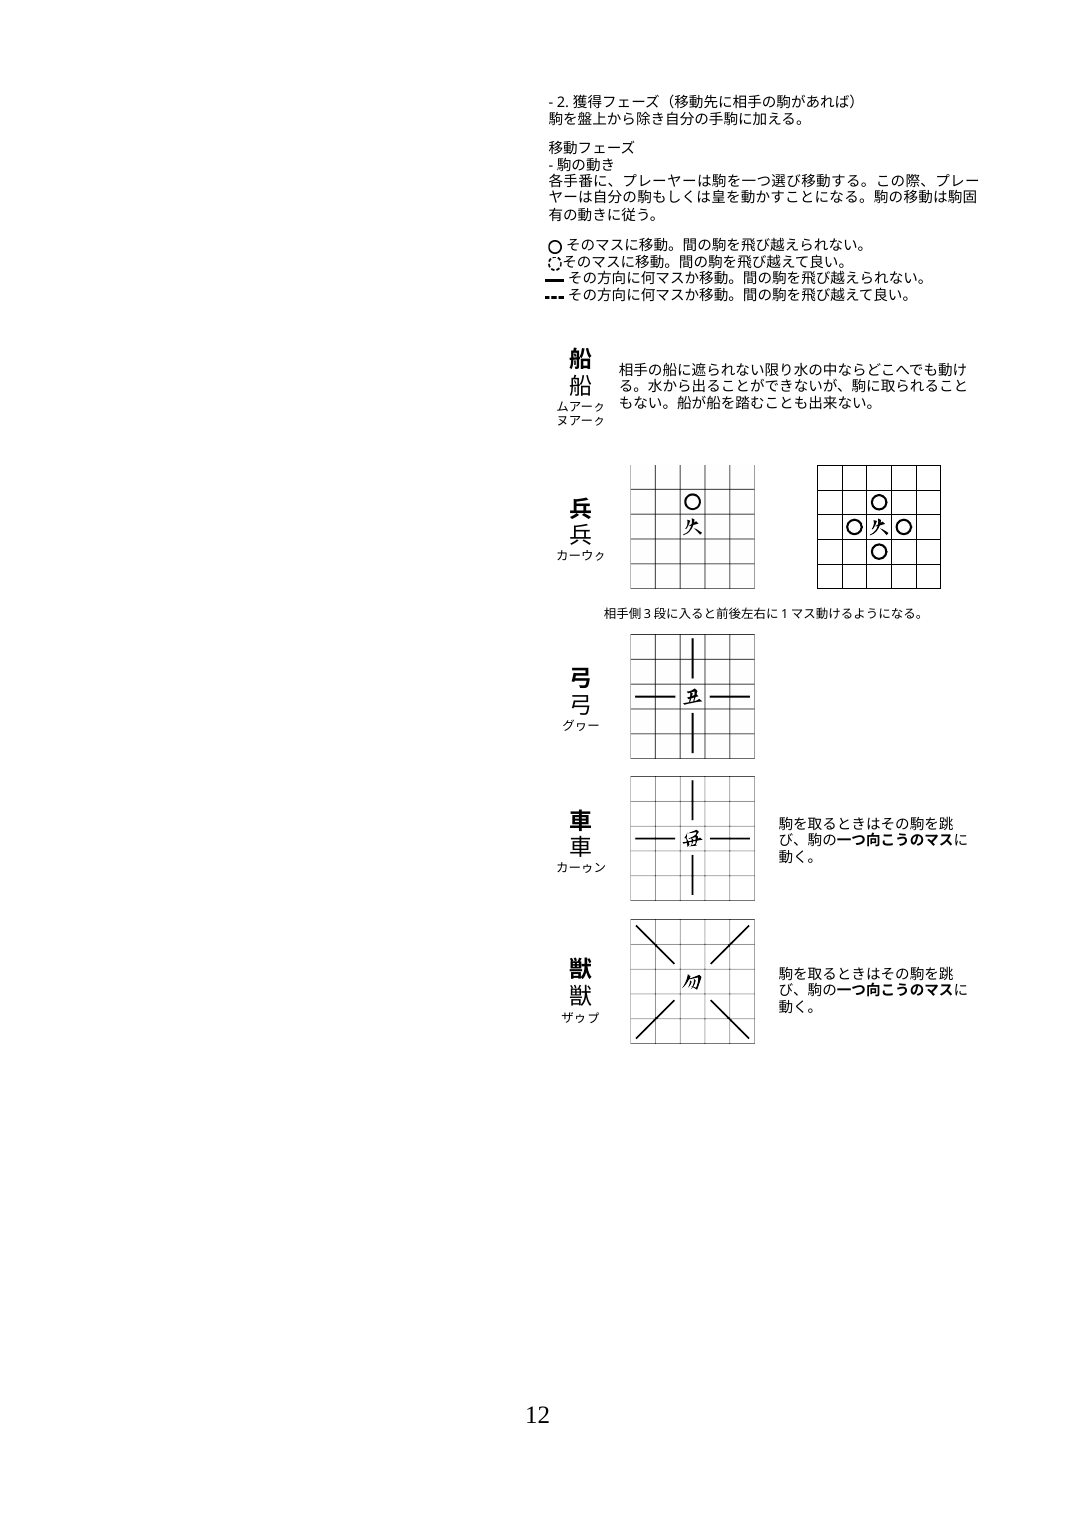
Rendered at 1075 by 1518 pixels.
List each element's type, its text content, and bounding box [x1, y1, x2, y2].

table_cell [773, 629, 985, 770]
table_cell 駒を取るときはその駒を跳び、駒の一つ向こうのマスに動く。 [773, 914, 985, 1069]
table_cell [543, 310, 985, 1076]
table_cell [532, 310, 542, 1076]
picture [630, 776, 755, 901]
table_cell [89, 89, 531, 134]
table_cell [613, 771, 772, 912]
table_header 船 船 ムアーㇰ ヌアーㇰ [549, 317, 612, 458]
table_cell [89, 310, 531, 1076]
table_cell [613, 459, 772, 601]
table_header 相手の船に遮られない限り水の中ならどこへでも動ける。水から出ることができないが、駒に取られることもない。船が船を踏むことも出来ない。 [613, 316, 985, 458]
table_cell 移動フェーズ - 駒の動き 各手番に、プレーヤーは駒を一つ選び移動する。この際、プレーヤーは⾃分の駒もしくは皇を動かすことになる。駒の移動は駒固有の動きに従う。 そのマスに移動。間の駒を⾶び越えられない。 そのマスに移動。間の駒を⾶び越えて良い。 その⽅向に何マスか移動。間の駒を⾶び越えられない。 その⽅向に何マスか移動。間の駒を⾶び越えて良い。 [543, 134, 985, 310]
table_cell 駒を取るときはその駒を跳び、駒の一つ向こうのマスに動く。 [773, 771, 985, 912]
table_cell [532, 134, 542, 310]
table_cell 車 車 カーゥン [549, 771, 612, 912]
table_cell [89, 134, 531, 310]
table_cell 兵 兵 カーウㇰ [549, 459, 612, 601]
picture [630, 634, 755, 759]
picture [548, 257, 562, 271]
table_cell - 2. 獲得フェーズ（移動先に相手の駒があれば） 駒を盤上から除き自分の手駒に加える。 [543, 89, 985, 134]
table_cell [613, 629, 772, 770]
picture [630, 919, 755, 1044]
picture [630, 465, 755, 589]
picture [548, 240, 562, 254]
table_cell 相手側3段に入ると前後左右に1マス動けるようになる。 [549, 602, 985, 628]
table_cell 獣 獣 ザゥㇷ゚ [549, 914, 612, 1069]
table_cell [532, 89, 542, 134]
table_cell [613, 914, 772, 1069]
table_cell 弓 弓 グヮー [549, 629, 612, 770]
table_cell [773, 459, 985, 601]
